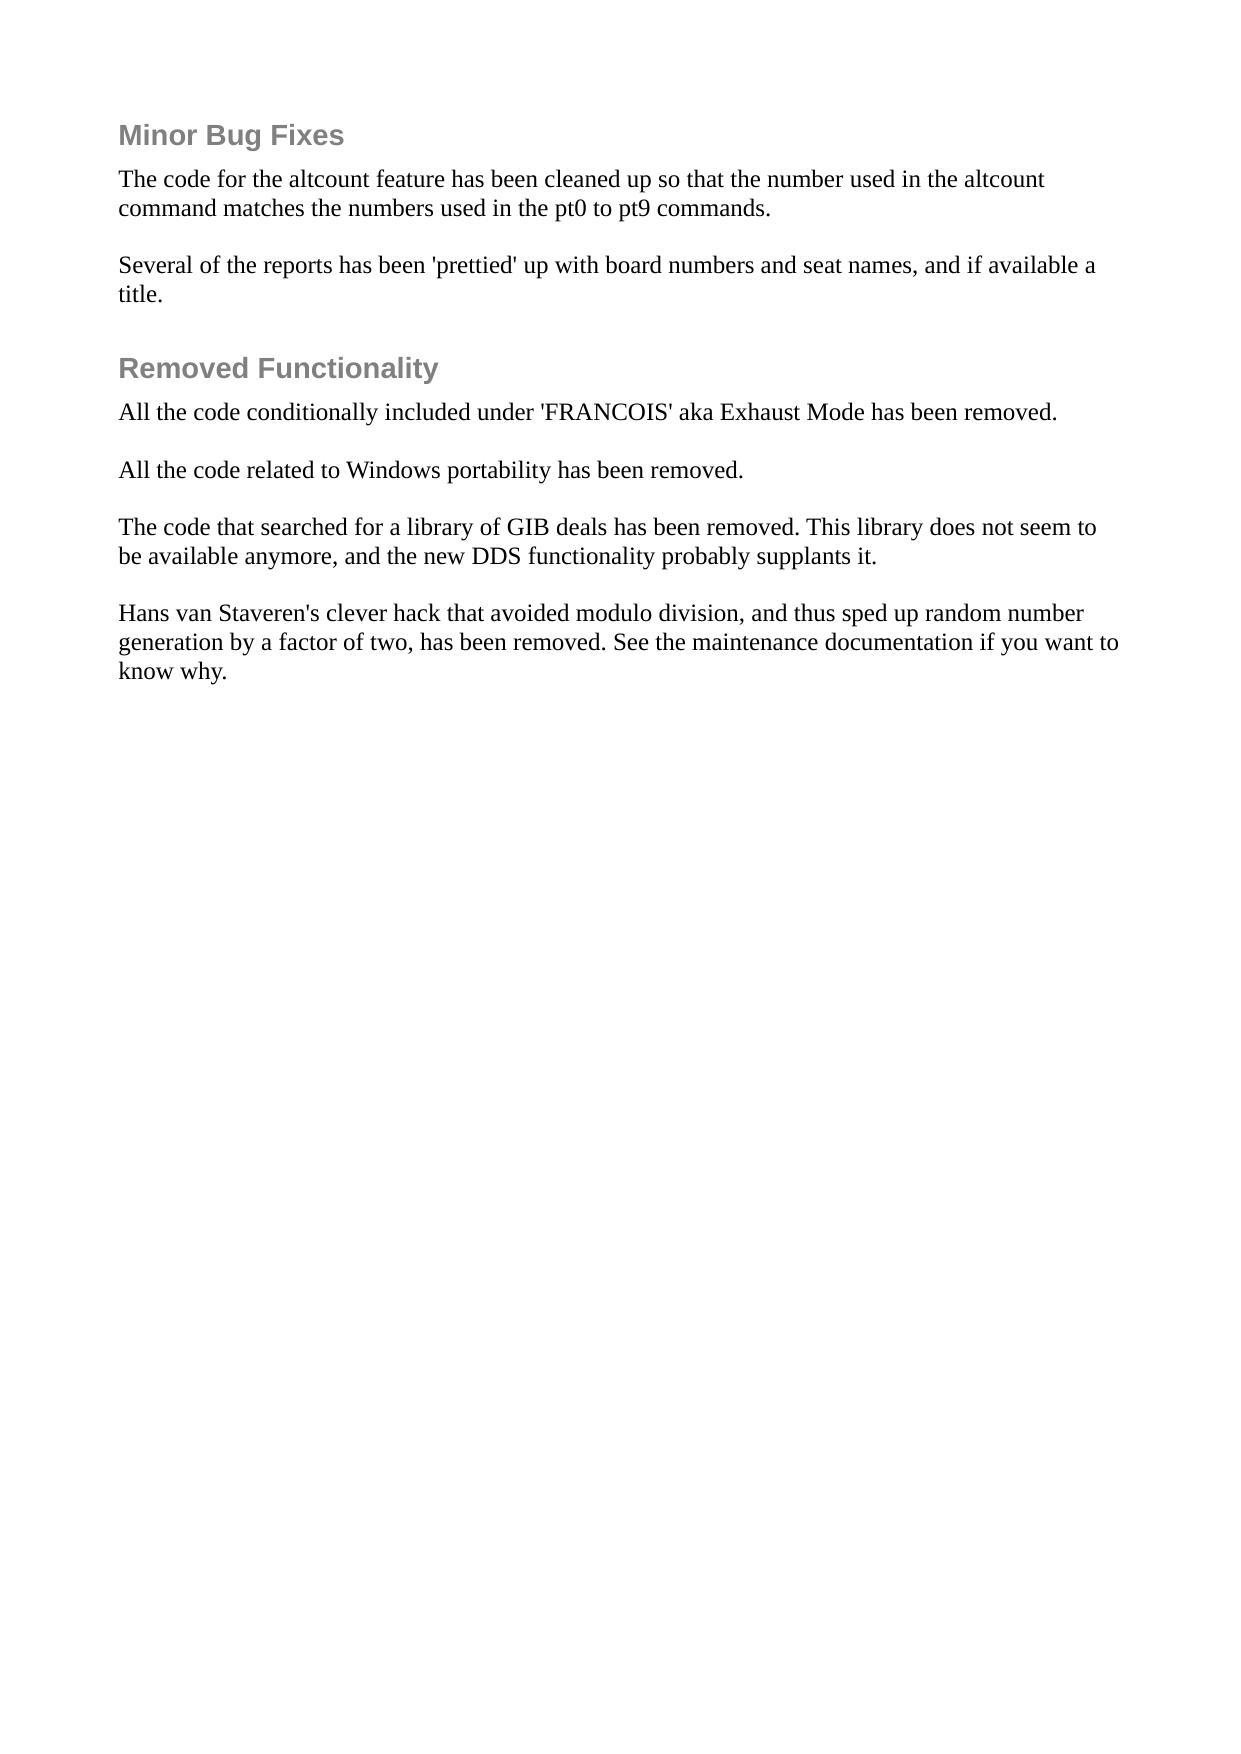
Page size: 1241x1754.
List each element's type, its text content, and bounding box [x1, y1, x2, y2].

subtitle Minor Bug Fixes [118, 118, 1122, 152]
subtitle Removed Functionality [118, 351, 1122, 385]
text The code for the altcount feature has been cleaned up so that the number used in the altcount command matches the numbers used in the pt0 to pt9 commands. [118, 164, 1122, 222]
text All the code conditionally included under 'FRANCOIS' aka Exhaust Mode has been removed. [118, 397, 1122, 426]
text The code that searched for a library of GIB deals has been removed. This library does not seem to be available anymore, and the new DDS functionality probably supplants it. [118, 512, 1122, 570]
text Several of the reports has been 'prettied' up with board numbers and seat names, and if available a title. [118, 250, 1122, 308]
text All the code related to Windows portability has been removed. [118, 455, 1122, 483]
text Hans van Staveren's clever hack that avoided modulo division, and thus sped up random number generation by a factor of two, has been removed. See the maintenance documentation if you want to know why. [118, 598, 1122, 685]
